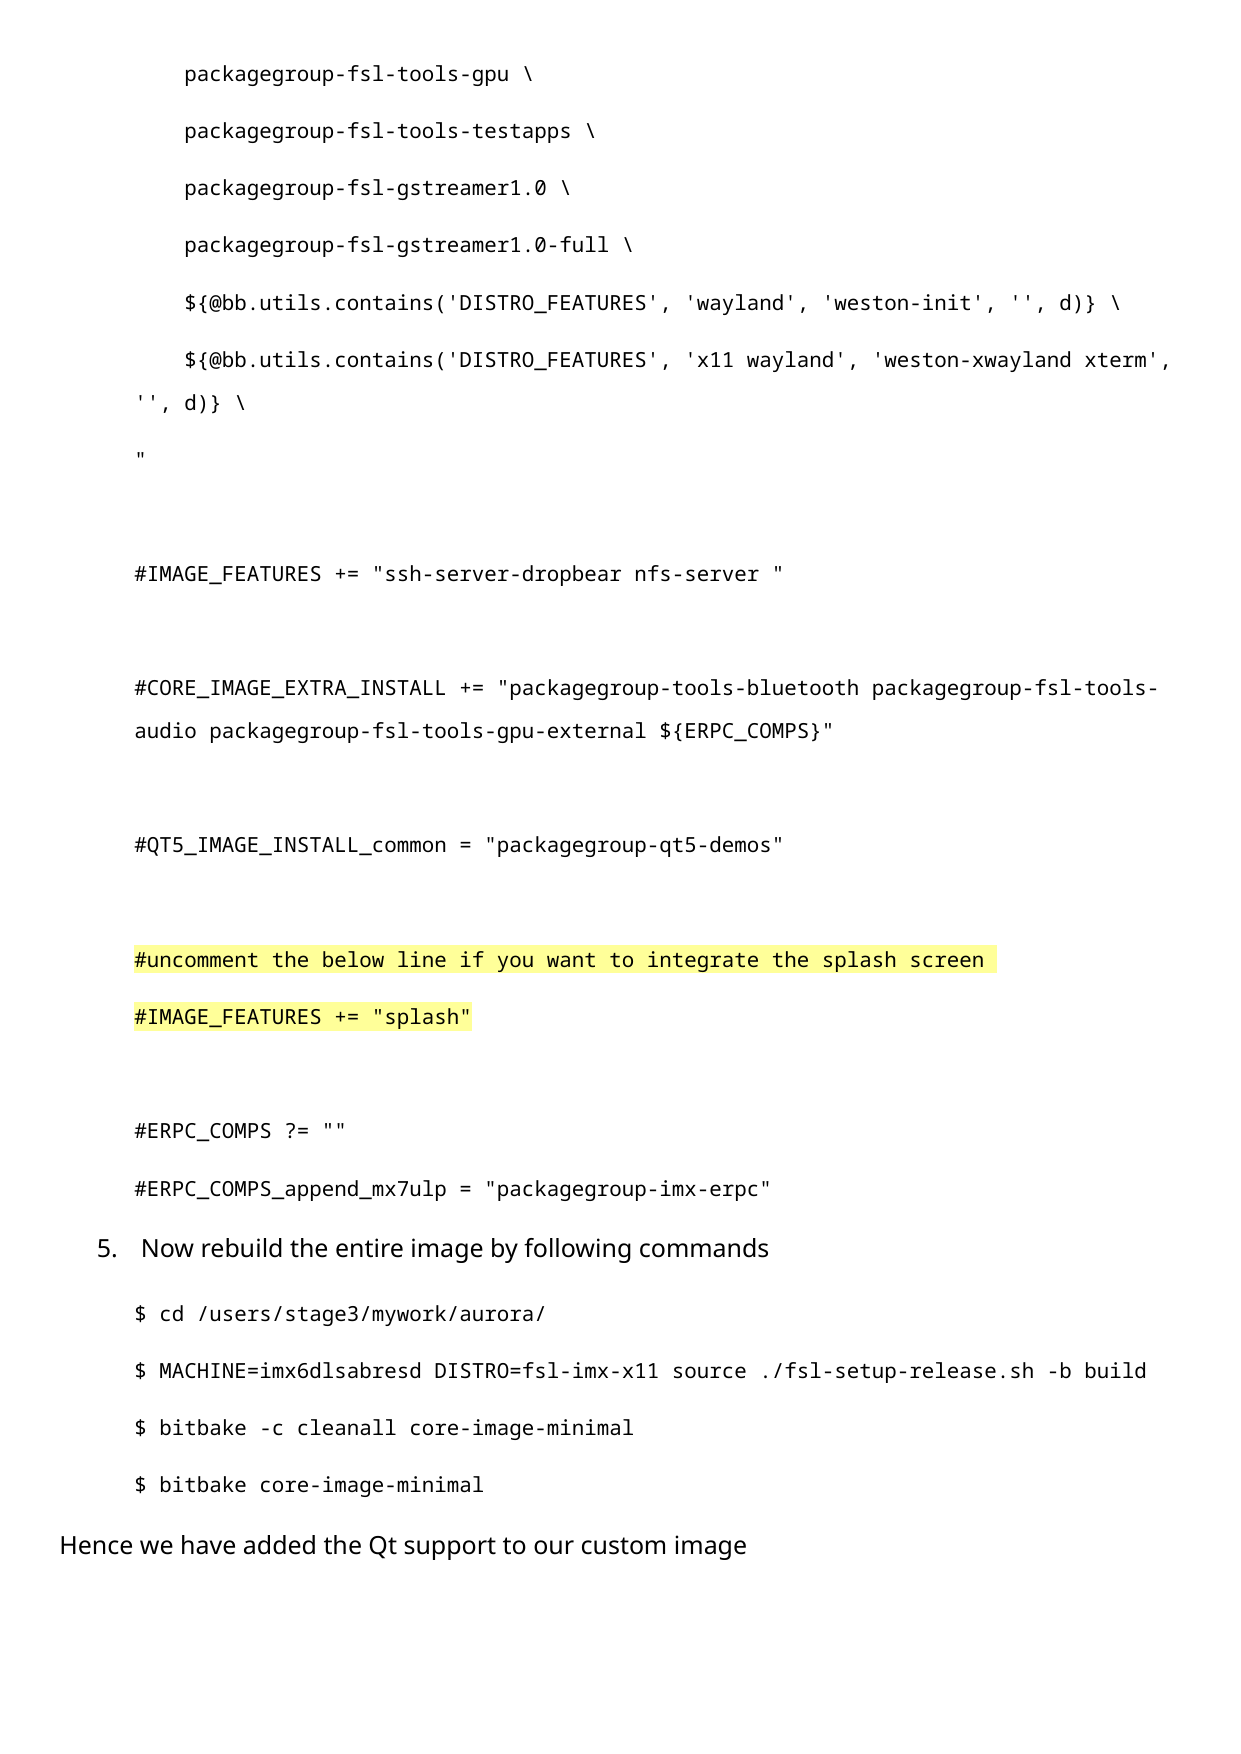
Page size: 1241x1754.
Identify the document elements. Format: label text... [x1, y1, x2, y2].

list ${@bb.utils.contains('DISTRO_FEATURES', 'wayland', 'weston-init', '', d)} \ [97, 288, 1181, 316]
list #IMAGE_FEATURES += "splash" [97, 1002, 1181, 1031]
list #uncomment the below line if you want to integrate the splash screen [97, 945, 1181, 973]
list $ bitbake -c cleanall core-image-minimal [97, 1413, 1181, 1441]
list Now rebuild the entire image by following commands [97, 1231, 1181, 1264]
list #CORE_IMAGE_EXTRA_INSTALL += "packagegroup-tools-bluetooth packagegroup-fsl-tools-audio packagegroup-fsl-tools-gpu-external ${ERPC_COMPS}" [97, 673, 1181, 744]
list #QT5_IMAGE_INSTALL_common = "packagegroup-qt5-demos" [97, 831, 1181, 859]
list #ERPC_COMPS_append_mx7ulp = "packagegroup-imx-erpc" [97, 1174, 1181, 1202]
list $ MACHINE=imx6dlsabresd DISTRO=fsl-imx-x11 source ./fsl-setup-release.sh -b build [97, 1356, 1181, 1384]
list packagegroup-fsl-gstreamer1.0 \ [97, 173, 1181, 202]
list $ bitbake core-image-minimal [97, 1470, 1181, 1499]
list $ cd /users/stage3/mywork/aurora/ [97, 1299, 1181, 1327]
list packagegroup-fsl-tools-gpu \ [97, 59, 1181, 87]
list #ERPC_COMPS ?= "" [97, 1116, 1181, 1145]
list #IMAGE_FEATURES += "ssh-server-dropbear nfs-server " [97, 559, 1181, 588]
list " [97, 445, 1181, 473]
list packagegroup-fsl-gstreamer1.0-full \ [97, 231, 1181, 259]
list ${@bb.utils.contains('DISTRO_FEATURES', 'x11 wayland', 'weston-xwayland xterm', '', d)} \ [97, 345, 1181, 416]
list packagegroup-fsl-tools-testapps \ [97, 116, 1181, 145]
text Hence we have added the Qt support to our custom image [59, 1527, 1181, 1561]
